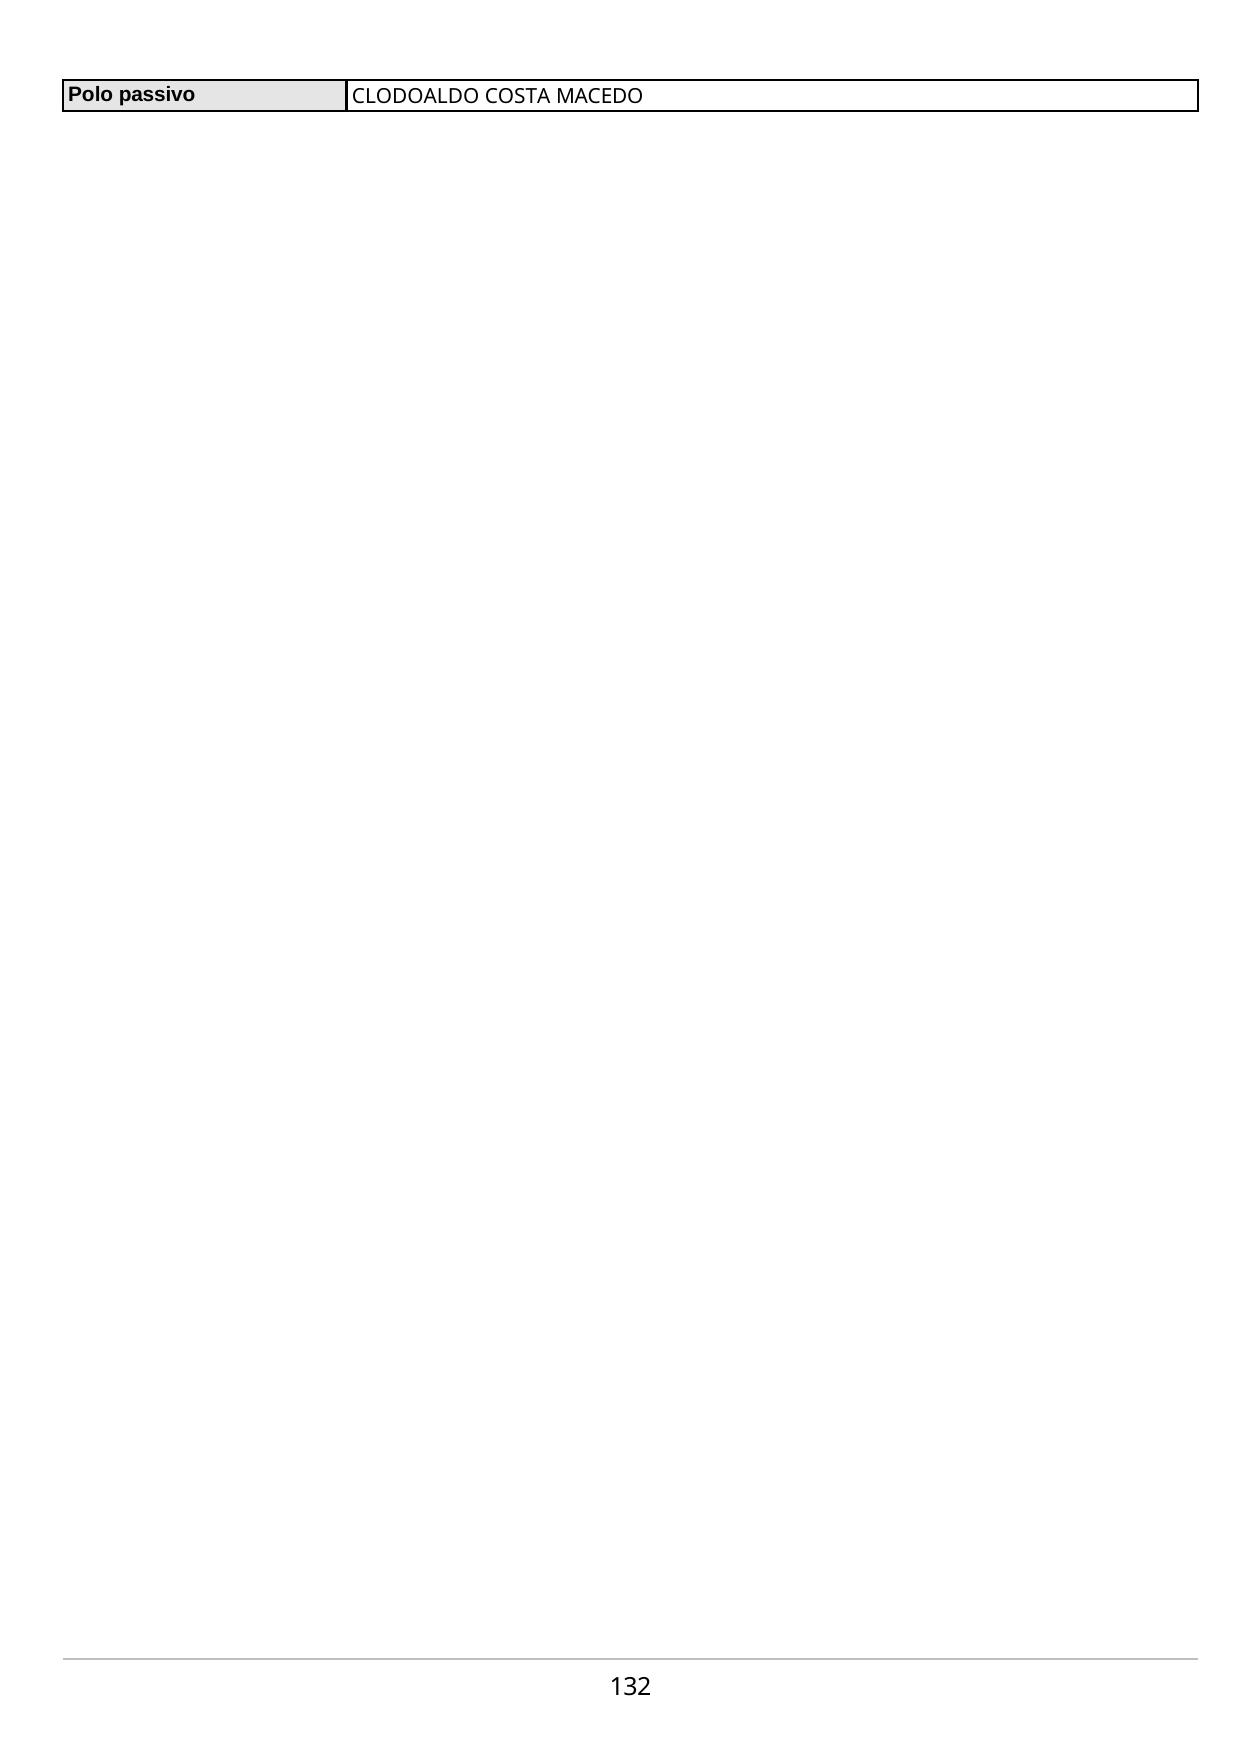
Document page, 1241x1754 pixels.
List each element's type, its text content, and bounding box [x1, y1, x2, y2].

table_cell CLODOALDO COSTA MACEDO [348, 81, 1197, 110]
table_cell Polo passivo [64, 81, 345, 110]
